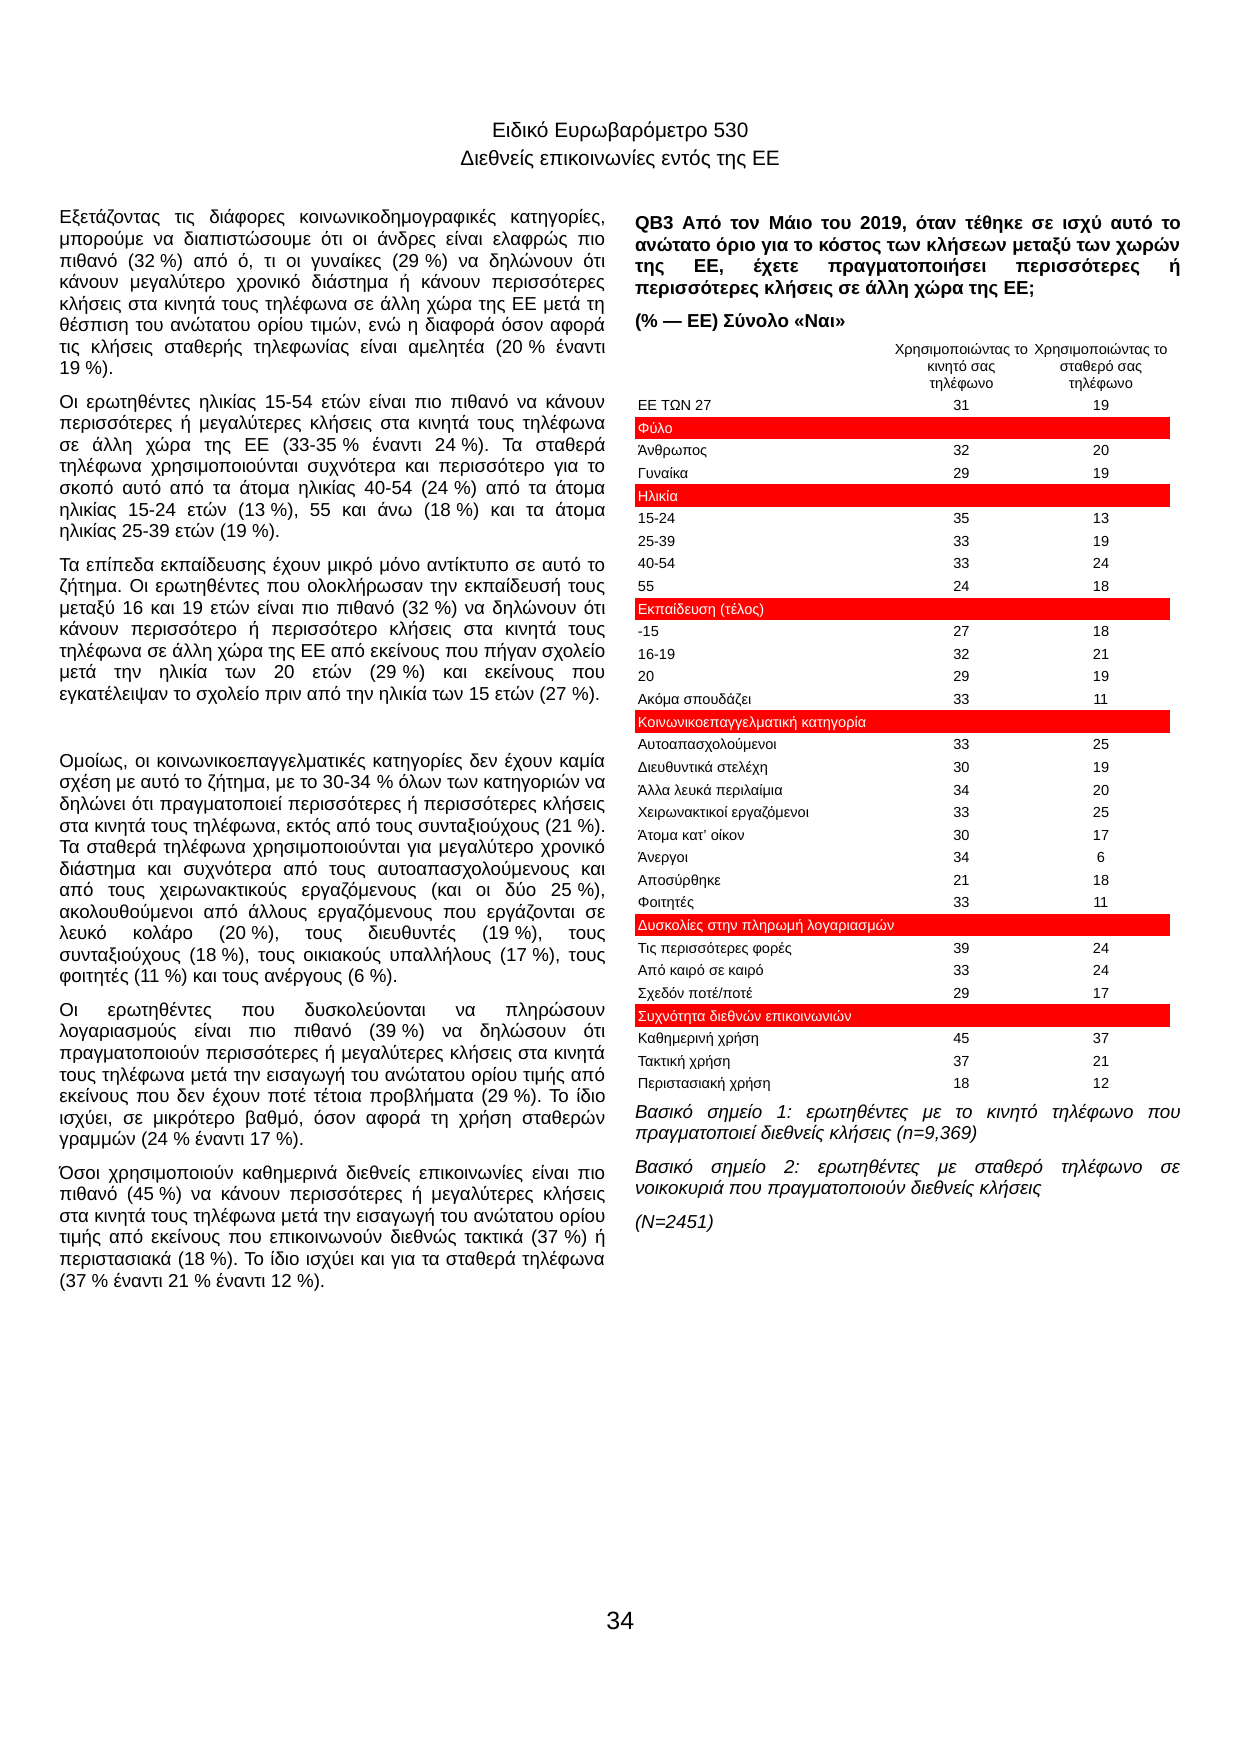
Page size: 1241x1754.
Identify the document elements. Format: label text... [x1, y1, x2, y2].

text Βασικό σημείο 1: ερωτηθέντες με το κινητό τηλέφωνο που πραγματοποιεί διεθνείς κλήσεις (n=9,369) [635, 1101, 1181, 1144]
table_cell 27 [891, 620, 1031, 643]
text Όσοι χρησιμοποιούν καθημερινά διεθνείς επικοινωνίες είναι πιο πιθανό (45 %) να κάνουν περισσότερες ή μεγαλύτερες κλήσεις στα κινητά τους τηλέφωνα μετά την εισαγωγή του ανώτατου ορίου τιμής από εκείνους που επικοινωνούν διεθνώς τακτικά (37 %) ή περιστασιακά (18 %). Το ίδιο ισχύει και για τα σταθερά τηλέφωνα (37 % έναντι 21 % έναντι 12 %). [59, 1162, 605, 1291]
table_cell Άνεργοι [635, 846, 891, 869]
text (% — ΕΕ) Σύνολο «Ναι» [635, 310, 1181, 332]
table_cell Γυναίκα [635, 462, 891, 484]
table_cell 33 [891, 530, 1031, 552]
table_cell Δυσκολίες στην πληρωμή λογαριασμών [635, 914, 1170, 936]
table_header Χρησιμοποιώντας το κινητό σας τηλέφωνο [891, 338, 1031, 394]
table_cell 21 [891, 869, 1031, 891]
table_cell 31 [891, 394, 1031, 417]
table_cell 33 [891, 891, 1031, 914]
table_cell 29 [891, 665, 1031, 688]
table_cell 29 [891, 462, 1031, 484]
table_cell ΕΕ ΤΩΝ 27 [635, 394, 891, 417]
table_cell 35 [891, 507, 1031, 529]
table_cell 6 [1031, 846, 1170, 869]
table_cell 33 [891, 959, 1031, 982]
table_cell 24 [1031, 959, 1170, 982]
text Ομοίως, οι κοινωνικοεπαγγελματικές κατηγορίες δεν έχουν καμία σχέση με αυτό το ζήτημα, με το 30-34 % όλων των κατηγοριών να δηλώνει ότι πραγματοποιεί περισσότερες ή περισσότερες κλήσεις στα κινητά τους τηλέφωνα, εκτός από τους συνταξιούχους (21 %). Τα σταθερά τηλέφωνα χρησιμοποιούνται για μεγαλύτερο χρονικό διάστημα και συχνότερα από τους αυτοαπασχολούμενους και από τους χειρωνακτικούς εργαζόμενους (και οι δύο 25 %), ακολουθούμενοι από άλλους εργαζόμενους που εργάζονται σε λευκό κολάρο (20 %), τους διευθυντές (19 %), τους συνταξιούχους (18 %), τους οικιακούς υπαλλήλους (17 %), τους φοιτητές (11 %) και τους ανέργους (6 %). [59, 750, 605, 987]
table_cell 39 [891, 936, 1031, 959]
table_cell 21 [1031, 643, 1170, 665]
table_cell Κοινωνικοεπαγγελματική κατηγορία [635, 710, 1170, 733]
table_cell Φύλο [635, 417, 1170, 439]
text (N=2451) [635, 1211, 1181, 1232]
table_cell Εκπαίδευση (τέλος) [635, 598, 1170, 620]
table_cell Ηλικία [635, 484, 891, 507]
table_cell 30 [891, 824, 1031, 846]
table_cell Σχεδόν ποτέ/ποτέ [635, 982, 891, 1004]
table_cell 55 [635, 575, 891, 597]
table_cell 34 [891, 778, 1031, 801]
table_cell 11 [1031, 688, 1170, 710]
table_cell 45 [891, 1027, 1031, 1049]
table_cell 33 [891, 552, 1031, 575]
text Οι ερωτηθέντες ηλικίας 15-54 ετών είναι πιο πιθανό να κάνουν περισσότερες ή μεγαλύτερες κλήσεις στα κινητά τους τηλέφωνα σε άλλη χώρα της ΕΕ (33-35 % έναντι 24 %). Τα σταθερά τηλέφωνα χρησιμοποιούνται συχνότερα και περισσότερο για το σκοπό αυτό από τα άτομα ηλικίας 40-54 (24 %) από τα άτομα ηλικίας 15-24 ετών (13 %), 55 και άνω (18 %) και τα άτομα ηλικίας 25-39 ετών (19 %). [59, 391, 605, 542]
table_cell 18 [1031, 869, 1170, 891]
table_cell Άνθρωπος [635, 439, 891, 462]
table_cell 20 [635, 665, 891, 688]
table_cell 19 [1031, 462, 1170, 484]
table_cell 18 [891, 1072, 1031, 1095]
table_cell 18 [1031, 620, 1170, 643]
table_cell 19 [1031, 756, 1170, 778]
table_cell Άλλα λευκά περιλαίμια [635, 778, 891, 801]
table_cell 32 [891, 439, 1031, 462]
table_cell 33 [891, 801, 1031, 823]
table_cell 33 [891, 733, 1031, 756]
table_cell Συχνότητα διεθνών επικοινωνιών [635, 1004, 1170, 1027]
table_cell 18 [1031, 575, 1170, 597]
table_cell [891, 484, 1031, 507]
table_cell 21 [1031, 1050, 1170, 1072]
table_cell 37 [1031, 1027, 1170, 1049]
table_cell 13 [1031, 507, 1170, 529]
table_cell Φοιτητές [635, 891, 891, 914]
table_cell 19 [1031, 530, 1170, 552]
table_cell 19 [1031, 665, 1170, 688]
table_cell 15-24 [635, 507, 891, 529]
table_cell 24 [891, 575, 1031, 597]
table_cell 37 [891, 1050, 1031, 1072]
table_cell Περιστασιακή χρήση [635, 1072, 891, 1095]
table_cell 25 [1031, 733, 1170, 756]
table_cell 17 [1031, 982, 1170, 1004]
table_cell 20 [1031, 439, 1170, 462]
table_cell Τακτική χρήση [635, 1050, 891, 1072]
table_cell 16-19 [635, 643, 891, 665]
text Οι ερωτηθέντες που δυσκολεύονται να πληρώσουν λογαριασμούς είναι πιο πιθανό (39 %) να δηλώσουν ότι πραγματοποιούν περισσότερες ή μεγαλύτερες κλήσεις στα κινητά τους τηλέφωνα μετά την εισαγωγή του ανώτατου ορίου τιμής από εκείνους που δεν έχουν ποτέ τέτοια προβλήματα (29 %). Το ίδιο ισχύει, σε μικρότερο βαθμό, όσον αφορά τη χρήση σταθερών γραμμών (24 % έναντι 17 %). [59, 999, 605, 1150]
table_cell 11 [1031, 891, 1170, 914]
table_cell 20 [1031, 778, 1170, 801]
table_cell [1031, 484, 1170, 507]
table_cell Αποσύρθηκε [635, 869, 891, 891]
table_cell Από καιρό σε καιρό [635, 959, 891, 982]
table_cell Ακόμα σπουδάζει [635, 688, 891, 710]
table_cell Αυτοαπασχολούμενοι [635, 733, 891, 756]
table_cell 25 [1031, 801, 1170, 823]
table_cell 33 [891, 688, 1031, 710]
table_cell 24 [1031, 552, 1170, 575]
table_cell -15 [635, 620, 891, 643]
table_cell Διευθυντικά στελέχη [635, 756, 891, 778]
text Τα επίπεδα εκπαίδευσης έχουν μικρό μόνο αντίκτυπο σε αυτό το ζήτημα. Οι ερωτηθέντες που ολοκλήρωσαν την εκπαίδευσή τους μεταξύ 16 και 19 ετών είναι πιο πιθανό (32 %) να δηλώνουν ότι κάνουν περισσότερο ή περισσότερο κλήσεις στα κινητά τους τηλέφωνα σε άλλη χώρα της ΕΕ από εκείνους που πήγαν σχολείο μετά την ηλικία των 20 ετών (29 %) και εκείνους που εγκατέλειψαν το σχολείο πριν από την ηλικία των 15 ετών (27 %). [59, 553, 605, 704]
text Εξετάζοντας τις διάφορες κοινωνικοδημογραφικές κατηγορίες, μπορούμε να διαπιστώσουμε ότι οι άνδρες είναι ελαφρώς πιο πιθανό (32 %) από ό, τι οι γυναίκες (29 %) να δηλώνουν ότι κάνουν μεγαλύτερο χρονικό διάστημα ή κάνουν περισσότερες κλήσεις στα κινητά τους τηλέφωνα σε άλλη χώρα της ΕΕ μετά τη θέσπιση του ανώτατου ορίου τιμών, ενώ η διαφορά όσον αφορά τις κλήσεις σταθερής τηλεφωνίας είναι αμελητέα (20 % έναντι 19 %). [59, 206, 605, 379]
table_cell 40-54 [635, 552, 891, 575]
table_cell 29 [891, 982, 1031, 1004]
table_cell 25-39 [635, 530, 891, 552]
table_cell 32 [891, 643, 1031, 665]
table_header [635, 338, 891, 394]
table_header Χρησιμοποιώντας το σταθερό σας τηλέφωνο [1031, 338, 1170, 394]
table_cell 12 [1031, 1072, 1170, 1095]
table_cell 17 [1031, 824, 1170, 846]
table_cell 30 [891, 756, 1031, 778]
text Βασικό σημείο 2: ερωτηθέντες με σταθερό τηλέφωνο σε νοικοκυριά που πραγματοποιούν διεθνείς κλήσεις [635, 1156, 1181, 1199]
table_cell Τις περισσότερες φορές [635, 936, 891, 959]
table_cell 24 [1031, 936, 1170, 959]
table_cell Καθημερινή χρήση [635, 1027, 891, 1049]
table_cell Χειρωνακτικοί εργαζόμενοι [635, 801, 891, 823]
table_cell 19 [1031, 394, 1170, 417]
text QB3 Από τον Μάιο του 2019, όταν τέθηκε σε ισχύ αυτό το ανώτατο όριο για το κόστος των κλήσεων μεταξύ των χωρών της ΕΕ, έχετε πραγματοποιήσει περισσότερες ή περισσότερες κλήσεις σε άλλη χώρα της ΕΕ; [635, 212, 1181, 298]
table_cell Άτομα κατ’ οίκον [635, 824, 891, 846]
table_cell 34 [891, 846, 1031, 869]
